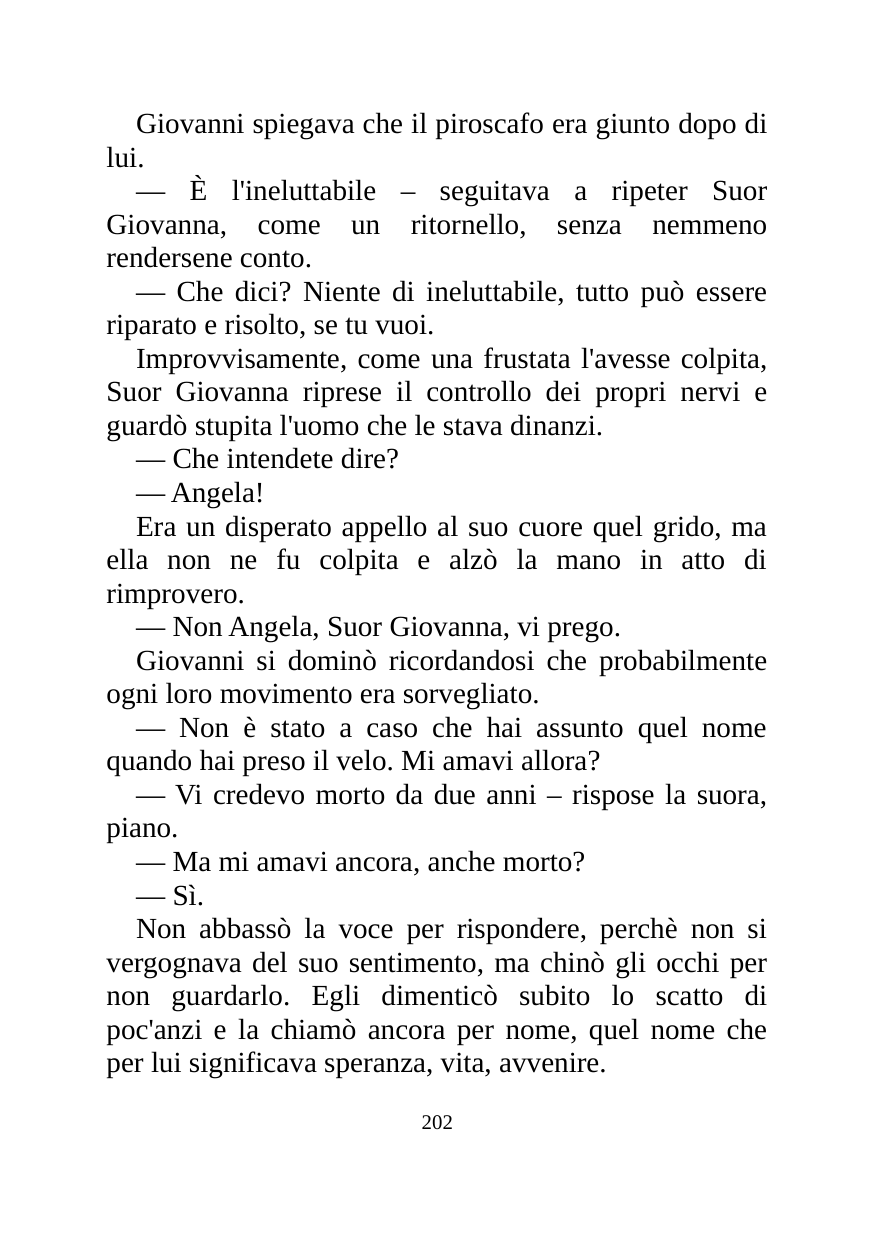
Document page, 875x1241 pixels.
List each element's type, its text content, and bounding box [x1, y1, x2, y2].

text — Non è stato a caso che hai assunto quel nome quando hai preso il velo. Mi amavi allora? [106, 710, 768, 777]
text Era un disperato appello al suo cuore quel grido, ma ella non ne fu colpita e alzò la mano in atto di rimprovero. [106, 509, 768, 609]
text Non abbassò la voce per rispondere, perchè non si vergognava del suo sentimento, ma chinò gli occhi per non guardarlo. Egli dimenticò subito lo scatto di poc'anzi e la chiamò ancora per nome, quel nome che per lui significava speranza, vita, avvenire. [106, 911, 768, 1079]
text — Sì. [106, 878, 768, 911]
text Giovanni si dominò ricordandosi che probabilmente ogni loro movimento era sorvegliato. [106, 643, 768, 710]
text Giovanni spiegava che il piroscafo era giunto dopo di lui. [106, 106, 768, 173]
text Improvvisamente, come una frustata l'avesse colpita, Suor Giovanna riprese il controllo dei propri nervi e guardò stupita l'uomo che le stava dinanzi. [106, 341, 768, 442]
text — Angela! [106, 475, 768, 509]
text — È l'ineluttabile – seguitava a ripeter Suor Giovanna, come un ritornello, senza nemmeno rendersene conto. [106, 173, 768, 274]
text — Ma mi amavi ancora, anche morto? [106, 844, 768, 878]
text — Che intendete dire? [106, 442, 768, 475]
text — Vi credevo morto da due anni – rispose la suora, piano. [106, 777, 768, 844]
text — Non Angela, Suor Giovanna, vi prego. [106, 609, 768, 643]
text — Che dici? Niente di ineluttabile, tutto può essere riparato e risolto, se tu vuoi. [106, 274, 768, 341]
